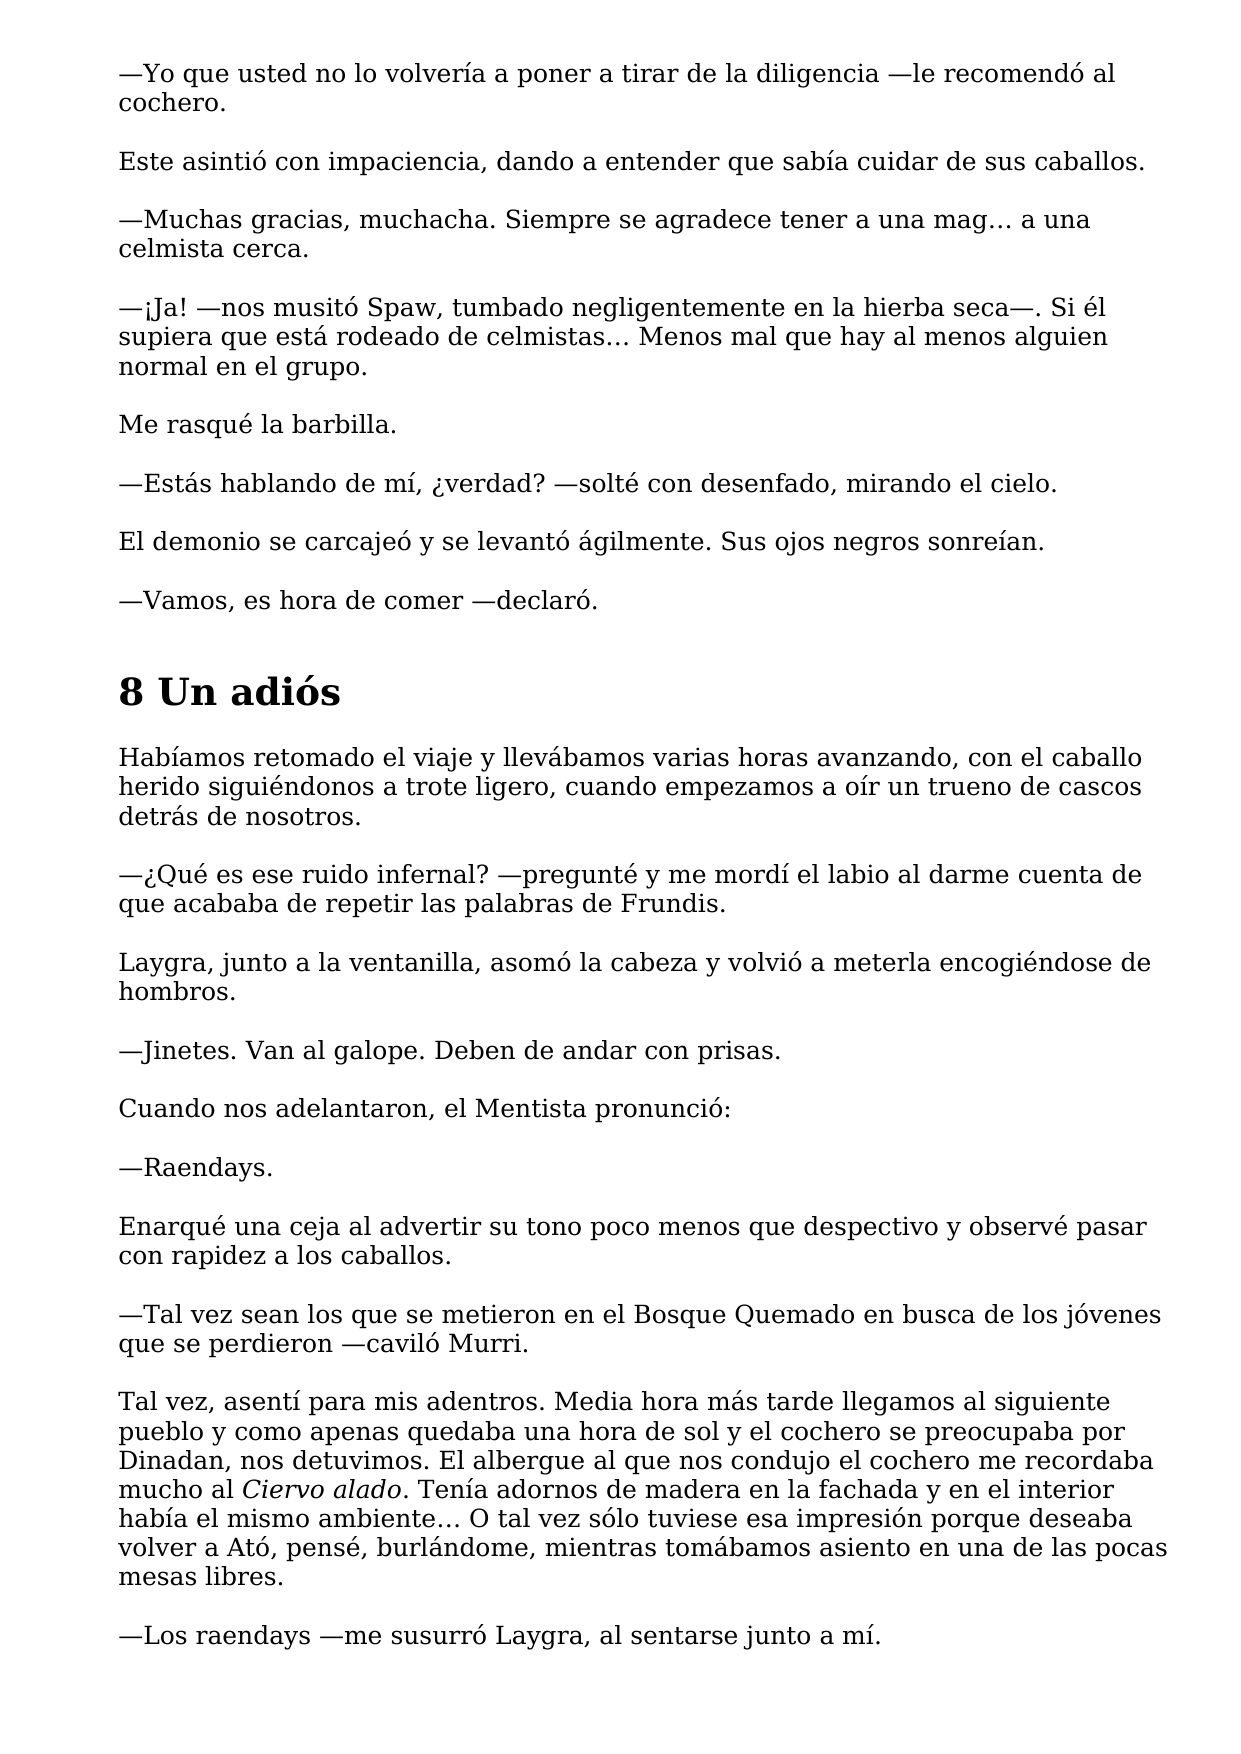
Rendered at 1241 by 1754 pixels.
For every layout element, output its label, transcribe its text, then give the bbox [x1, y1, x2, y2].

text Laygra, junto a la ventanilla, asomó la cabeza y volvió a meterla encogiéndose de hombros. [118, 948, 1181, 1007]
text Me rasqué la barbilla. [118, 410, 1181, 439]
text —¿Qué es ese ruido infernal? —pregunté y me mordí el labio al darme cuenta de que acababa de repetir las palabras de Frundis. [118, 860, 1181, 919]
text —Muchas gracias, muchacha. Siempre se agradece tener a una mag… a una celmista cerca. [118, 206, 1181, 264]
text —Vamos, es hora de comer —declaró. [118, 586, 1181, 615]
text Cuando nos adelantaron, el Mentista pronunció: [118, 1095, 1181, 1124]
text —¡Ja! —nos musitó Spaw, tumbado negligentemente en la hierba seca—. Si él supiera que está rodeado de celmistas… Menos mal que hay al menos alguien normal en el grupo. [118, 293, 1181, 381]
text —Raendays. [118, 1153, 1181, 1182]
text Enarqué una ceja al advertir su tono poco menos que despectivo y observé pasar con rapidez a los caballos. [118, 1212, 1181, 1270]
text —Yo que usted no lo volvería a poner a tirar de la diligencia —le recomendó al cochero. [118, 59, 1181, 117]
text Este asintió con impaciencia, dando a entender que sabía cuidar de sus caballos. [118, 147, 1181, 176]
text —Estás hablando de mí, ¿verdad? —solté con desenfado, mirando el cielo. [118, 469, 1181, 498]
text El demonio se carcajeó y se levantó ágilmente. Sus ojos negros sonreían. [118, 528, 1181, 557]
text Tal vez, asentí para mis adentros. Media hora más tarde llegamos al siguiente pueblo y como apenas quedaba una hora de sol y el cochero se preocupaba por Dinadan, nos detuvimos. El albergue al que nos condujo el cochero me recordaba mucho al Ciervo alado. Tenía adornos de madera en la fachada y en el interior había el mismo ambiente… O tal vez sólo tuviese esa impresión porque deseaba volver a Ató, pensé, burlándome, mientras tomábamos asiento en una de las pocas mesas libres. [118, 1388, 1181, 1592]
text —Jinetes. Van al galope. Deben de andar con prisas. [118, 1036, 1181, 1065]
text —Los raendays —me susurró Laygra, al sentarse junto a mí. [118, 1621, 1181, 1650]
text —Tal vez sean los que se metieron en el Bosque Quemado en busca de los jóvenes que se perdieron —caviló Murri. [118, 1300, 1181, 1358]
subtitle 8 Un adiós [118, 670, 1181, 714]
text Habíamos retomado el viaje y llevábamos varias horas avanzando, con el caballo herido siguiéndonos a trote ligero, cuando empezamos a oír un trueno de cascos detrás de nosotros. [118, 743, 1181, 831]
